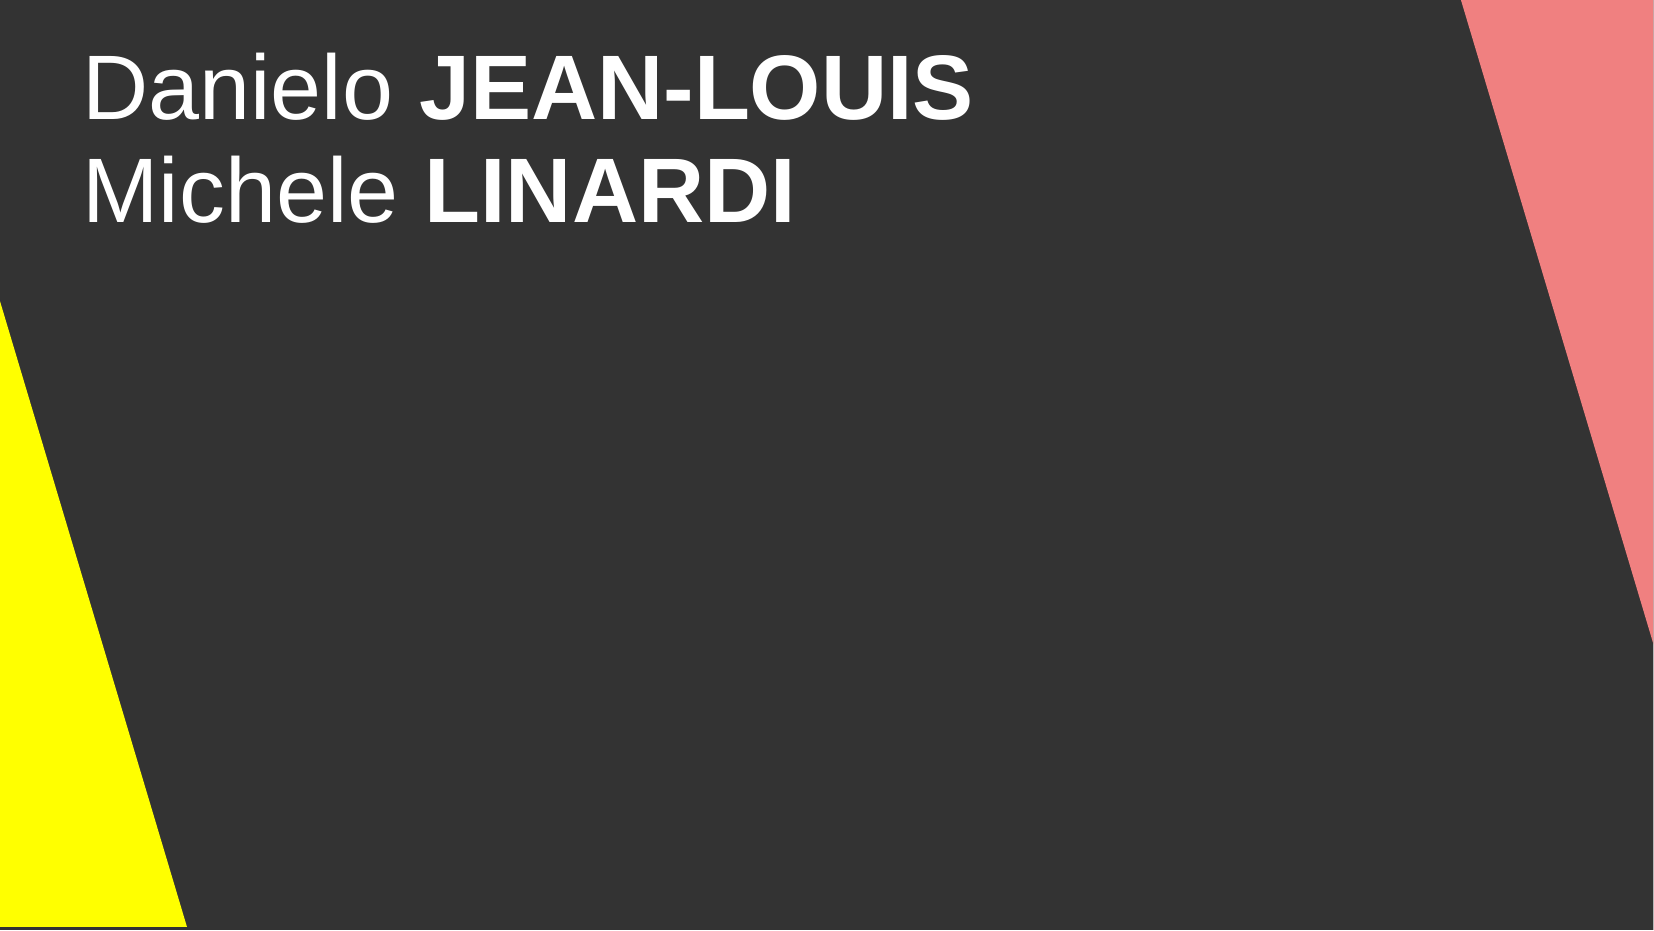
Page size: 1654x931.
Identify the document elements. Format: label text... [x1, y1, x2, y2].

subtitle Danielo JEAN-LOUIS Michele LINARDI [82, 36, 1571, 758]
text_box [0, 301, 187, 927]
text_box [1460, 0, 1654, 647]
